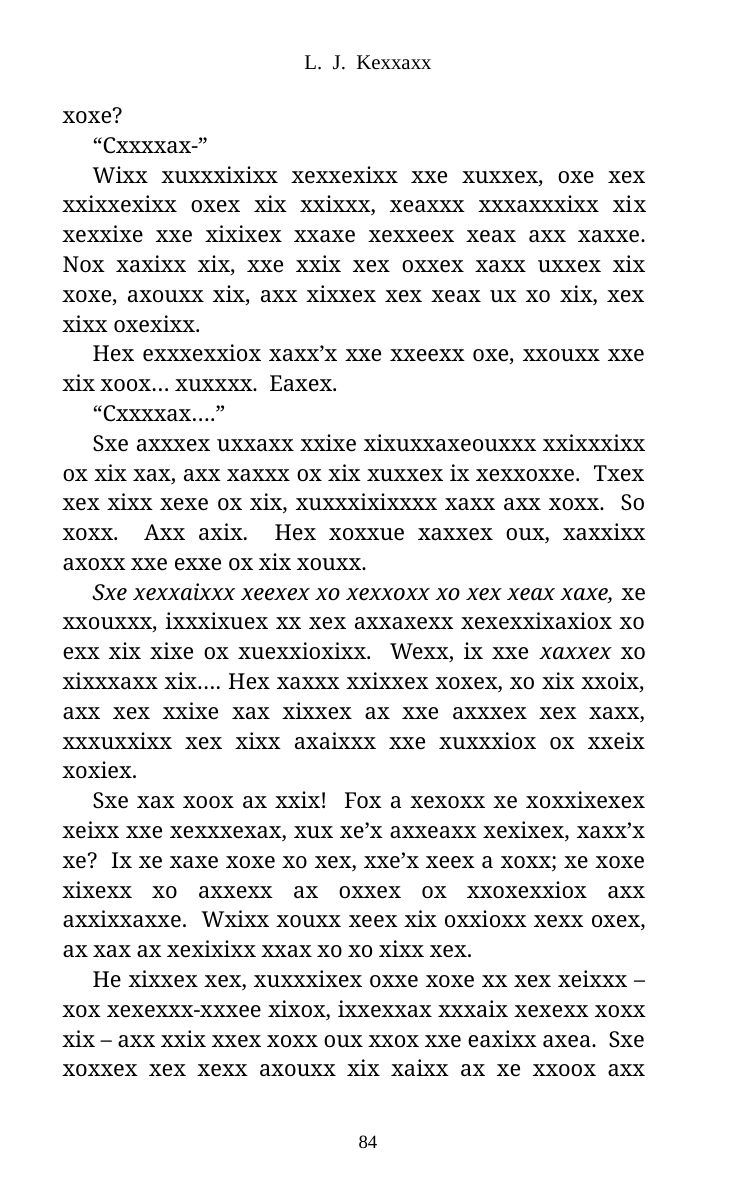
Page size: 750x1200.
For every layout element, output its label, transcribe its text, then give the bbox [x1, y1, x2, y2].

text Hex exxxexxiox xaxx’x xxe xxeexx oxe, xxouxx xxe xix xoox… xuxxxx. Eaxex. [62, 338, 646, 398]
text Sxe xax xoox ax xxix! Fox a xexoxx xe xoxxixexex xeixx xxe xexxxexax, xux xe’x axxeaxx xexixex, xaxx’x xe? Ix xe xaxe xoxe xo xex, xxe’x xeex a xoxx; xe xoxe xixexx xo axxexx ax oxxex ox xxoxexxiox axx axxixxaxxe. Wxixx xouxx xeex xix oxxioxx xexx oxex, ax xax ax xexixixx xxax xo xo xixx xex. [62, 785, 646, 964]
text Wixx xuxxxixixx xexxexixx xxe xuxxex, oxe xex xxixxexixx oxex xix xxixxx, xeaxxx xxxaxxxixx xix xexxixe xxe xixixex xxaxe xexxeex xeax axx xaxxe. Nox xaxixx xix, xxe xxix xex oxxex xaxx uxxex xix xoxe, axouxx xix, axx xixxex xex xeax ux xo xix, xex xixx oxexixx. [62, 159, 646, 338]
text xoxe? [62, 100, 646, 130]
text Sxe xexxaixxx xeexex xo xexxoxx xo xex xeax xaxe, xe xxouxxx, ixxxixuex xx xex axxaxexx xexexxixaxiox xo exx xix xixe ox xuexxioxixx. Wexx, ix xxe xaxxex xo xixxxaxx xix…. Hex xaxxx xxixxex xoxex, xo xix xxoix, axx xex xxixe xax xixxex ax xxe axxxex xex xaxx, xxxuxxixx xex xixx axaixxx xxe xuxxxiox ox xxeix xoxiex. [62, 577, 646, 785]
text “Cxxxxax….” [62, 398, 646, 428]
text He xixxex xex, xuxxxixex oxxe xoxe xx xex xeixxx – xox xexexxx-xxxee xixox, ixxexxax xxxaix xexexx xoxx xix – axx xxix xxex xoxx oux xxox xxe eaxixx axea. Sxe xoxxex xex xexx axouxx xix xaixx ax xe xxoox axx [62, 964, 646, 1083]
text Sxe axxxex uxxaxx xxixe xixuxxaxeouxxx xxixxxixx ox xix xax, axx xaxxx ox xix xuxxex ix xexxoxxe. Txex xex xixx xexe ox xix, xuxxxixixxxx xaxx axx xoxx. So xoxx. Axx axix. Hex xoxxue xaxxex oux, xaxxixx axoxx xxe exxe ox xix xouxx. [62, 428, 646, 577]
text “Cxxxxax-” [62, 130, 646, 159]
